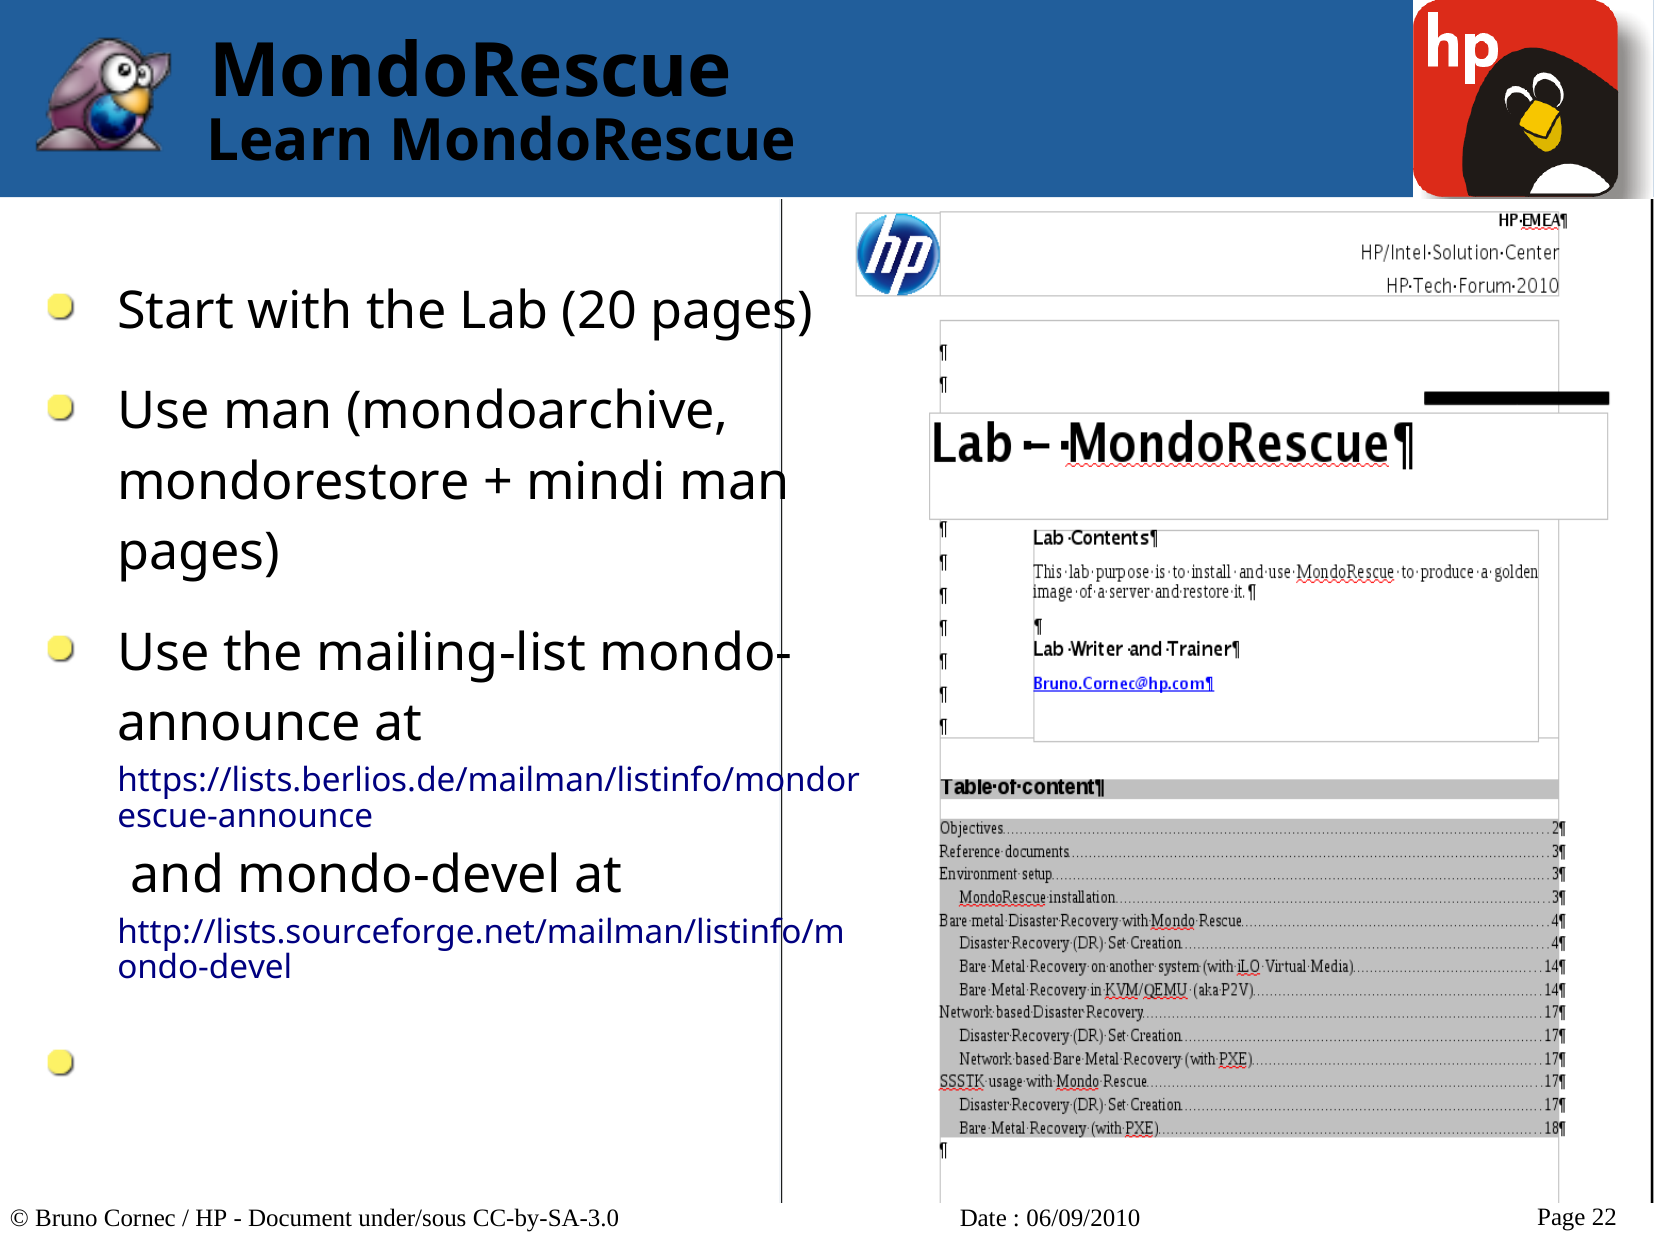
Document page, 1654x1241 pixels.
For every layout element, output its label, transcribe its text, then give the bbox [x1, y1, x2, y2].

picture [779, 0, 1654, 1203]
title Learn MondoRescue [206, 59, 1121, 221]
list Start with the Lab (20 pages) Use man (mondoarchive, mondorestore + mindi man pages) Use the mailing-list mondo-announce at https://lists.berlios.de/mailman/listinfo/mondorescue-announce and mondo-devel at http://lists.sourceforge.net/mailman/listinfo/mondo-devel [34, 272, 863, 1101]
picture [0, 0, 211, 199]
